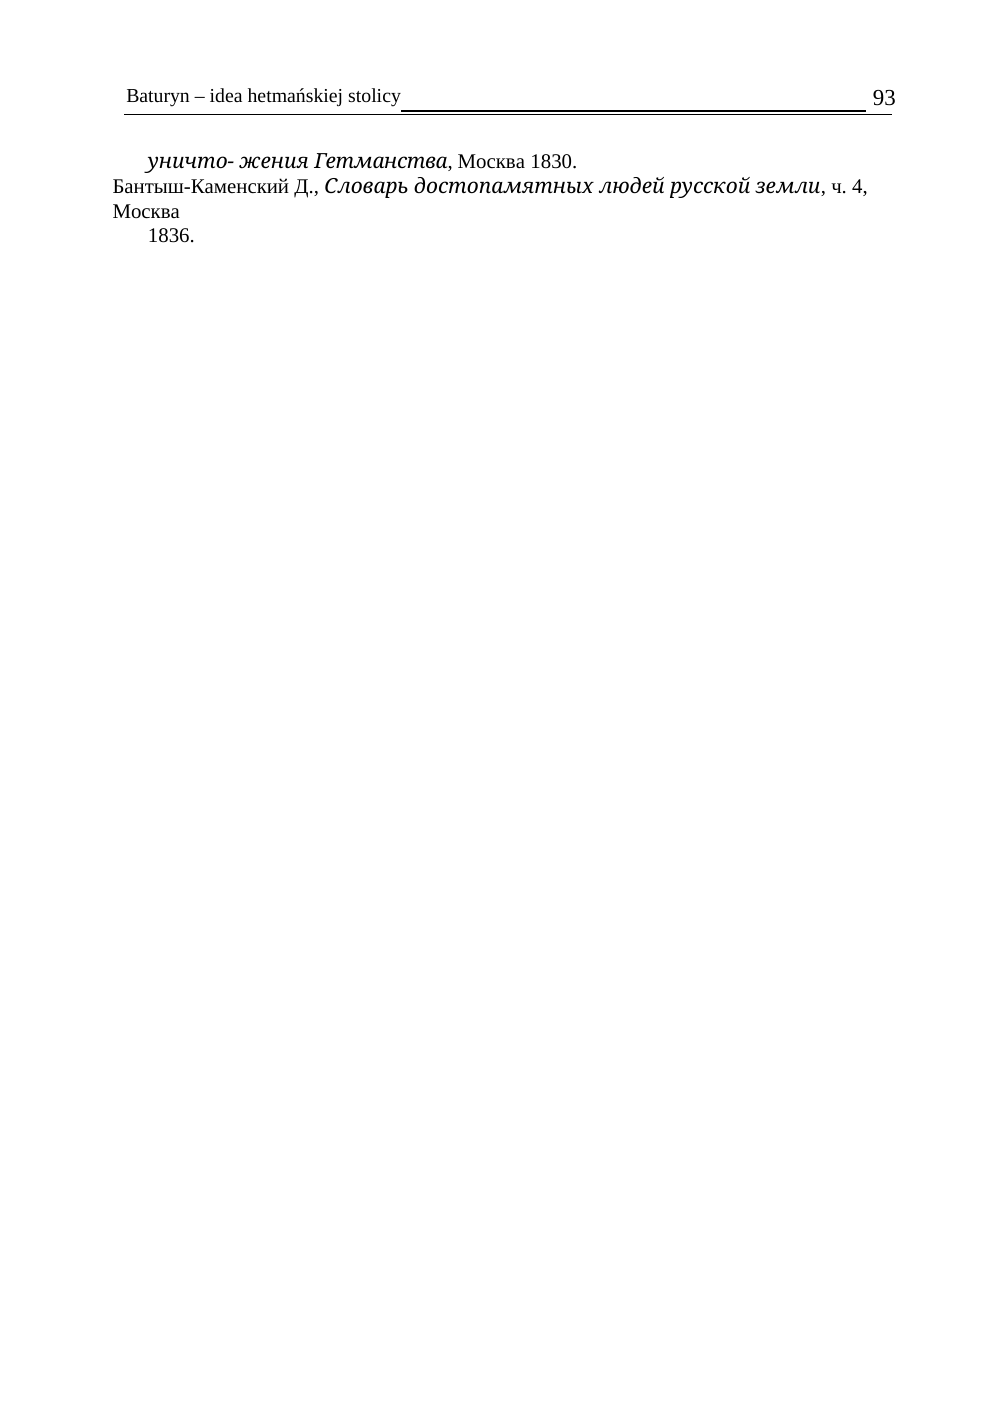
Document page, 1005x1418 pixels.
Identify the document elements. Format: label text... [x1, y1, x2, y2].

text уничто- жения Гетманства, Москва 1830. [112, 148, 904, 173]
text 1836. [148, 223, 904, 247]
text Бантыш-Каменский Д., Словарь достопамятных людей русской земли, ч. 4, Москва [112, 173, 904, 223]
